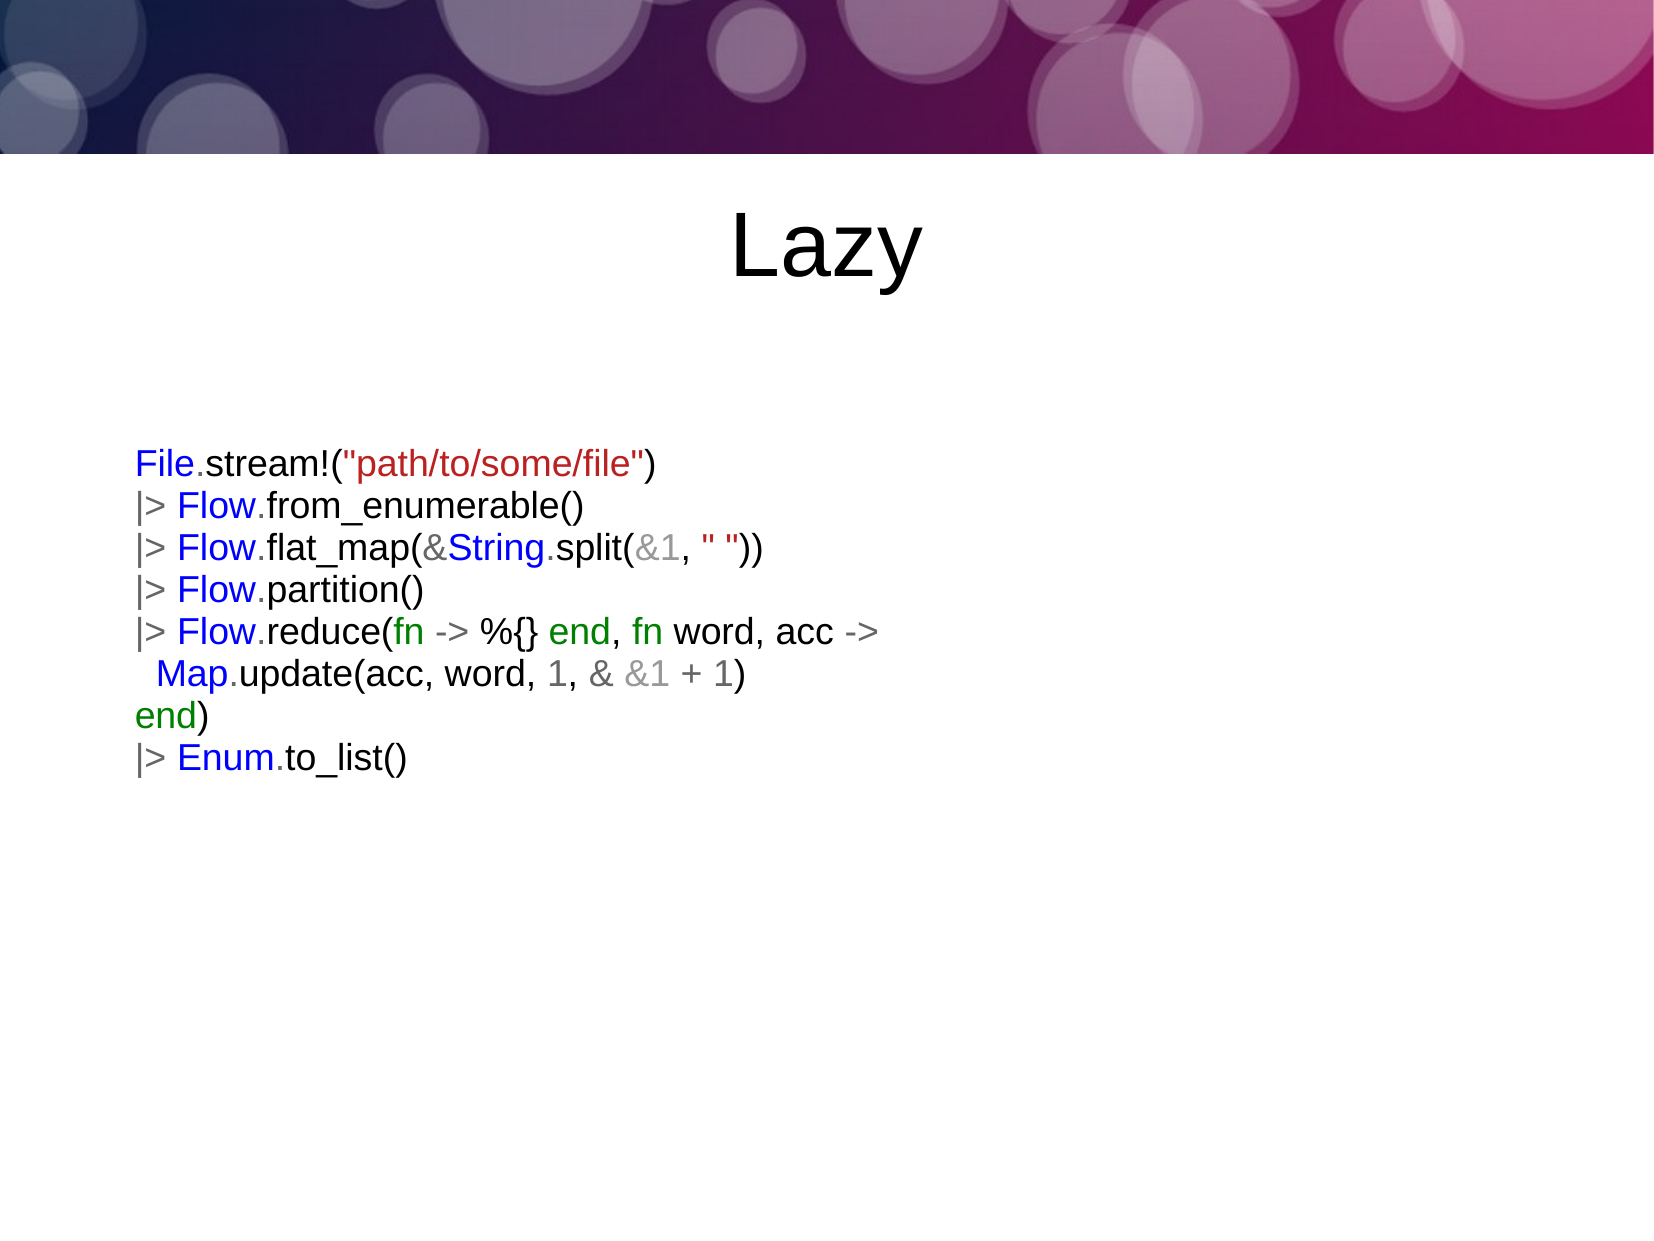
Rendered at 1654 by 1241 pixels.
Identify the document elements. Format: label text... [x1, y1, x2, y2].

picture [0, 0, 1654, 154]
text_box File.stream!("path/to/some/file") |> Flow.from_enumerable() |> Flow.flat_map(&String.split(&1, " ")) |> Flow.partition() |> Flow.reduce(fn -> %{} end, fn word, acc -> Map.update(acc, word, 1, & &1 + 1) end) |> Enum.to_list() [120, 435, 894, 786]
title Lazy [82, 159, 1571, 331]
